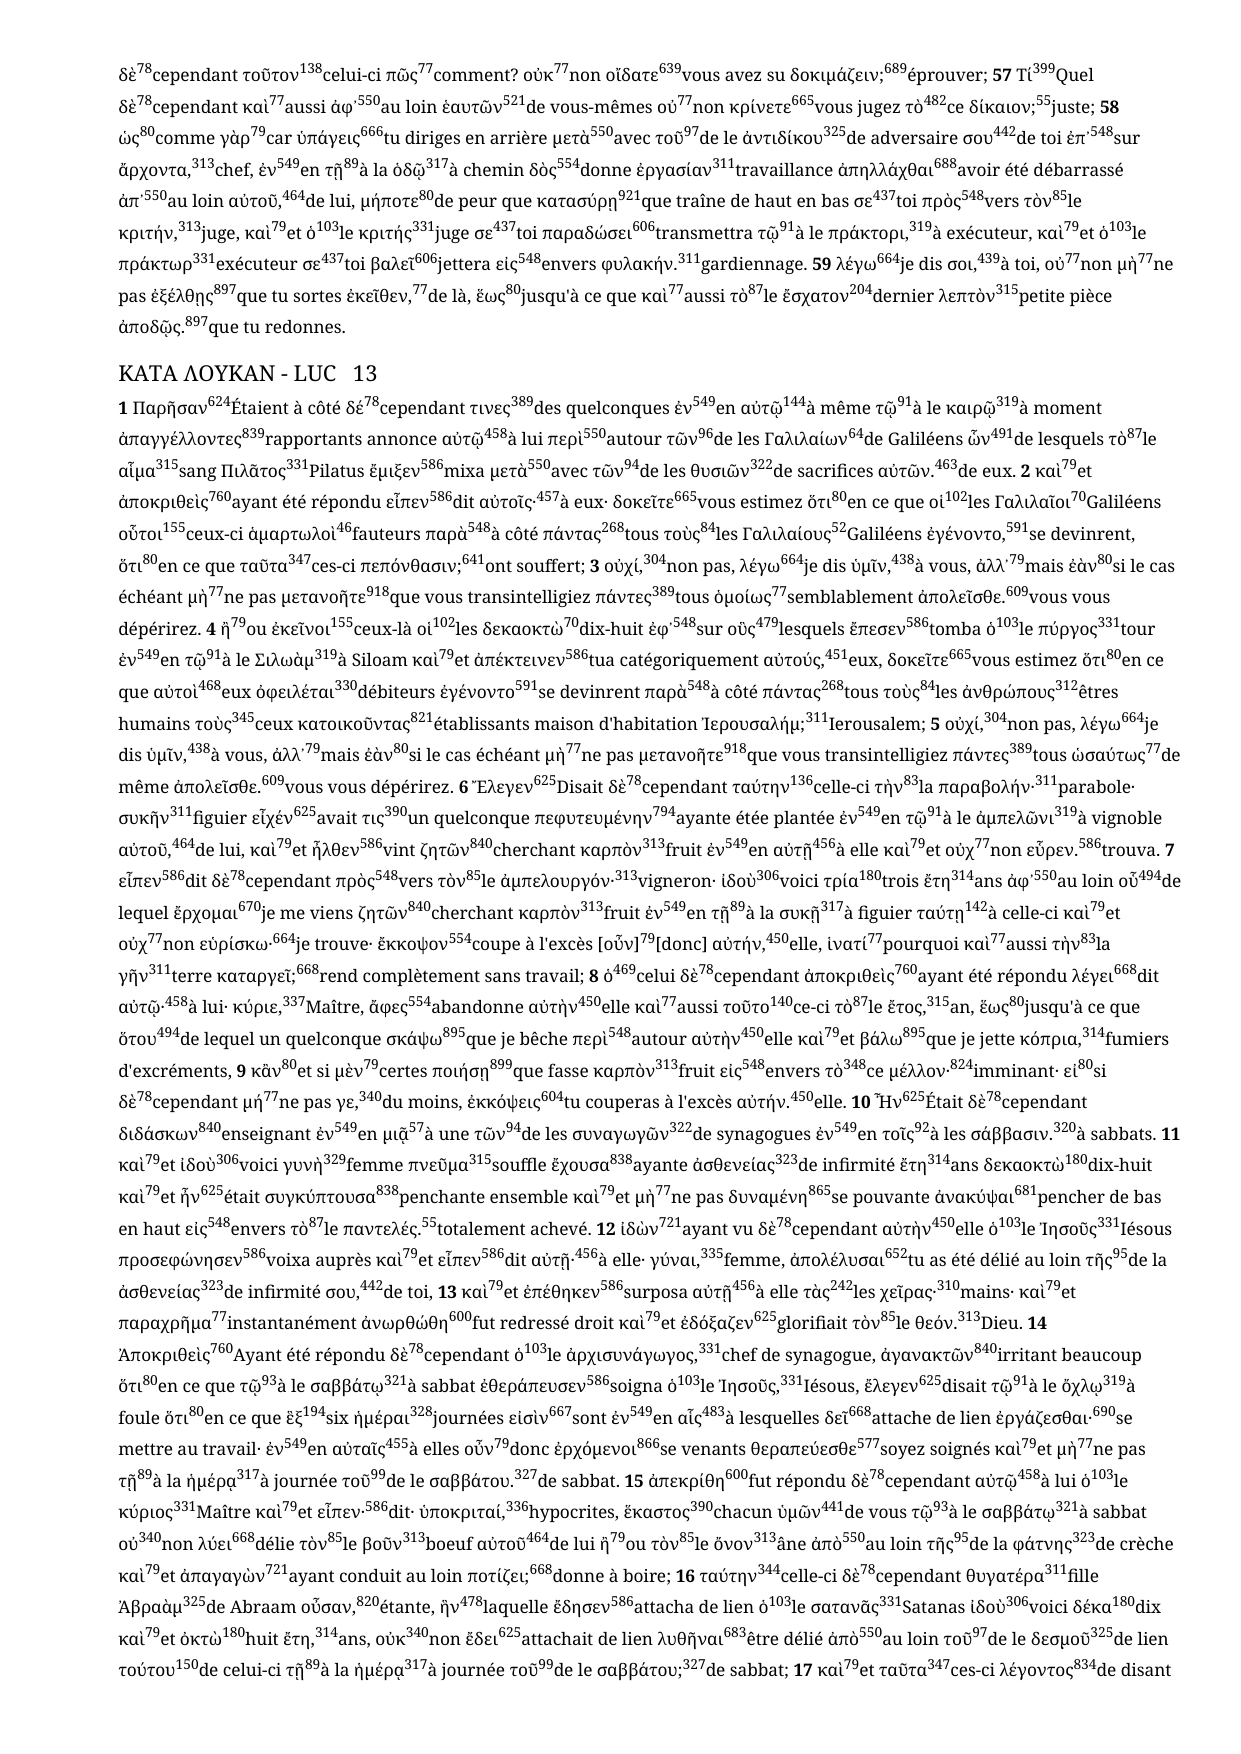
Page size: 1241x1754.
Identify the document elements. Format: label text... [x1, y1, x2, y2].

text 1 Παρῆσαν624Étaient à côté δέ78cependant τινες389des quelconques ἐν549en αὐτῷ144à même τῷ91à le καιρῷ319à moment ἀπαγγέλλοντες839rapportants annonce αὐτῷ458à lui περὶ550autour τῶν96de les Γαλιλαίων64de Galiléens ὧν491de lesquels τὸ87le αἷμα315sang Πιλᾶτος331Pilatus ἔμιξεν586mixa μετὰ550avec τῶν94de les θυσιῶν322de sacrifices αὐτῶν.463de eux. 2 καὶ79et ἀποκριθεὶς760ayant été répondu εἶπεν586dit αὐτοῖς·457à eux· δοκεῖτε665vous estimez ὅτι80en ce que οἱ102les Γαλιλαῖοι70Galiléens οὗτοι155ceux-ci ἁμαρτωλοὶ46fauteurs παρὰ548à côté πάντας268tous τοὺς84les Γαλιλαίους52Galiléens ἐγένοντο,591se devinrent, ὅτι80en ce que ταῦτα347ces-ci πεπόνθασιν;641ont souffert; 3 οὐχί,304non pas, λέγω664je dis ὑμῖν,438à vous, ἀλλ᾽79mais ἐὰν80si le cas échéant μὴ77ne pas μετανοῆτε918que vous transintelligiez πάντες389tous ὁμοίως77semblablement ἀπολεῖσθε.609vous vous dépérirez. 4 ἢ79ou ἐκεῖνοι155ceux-là οἱ102les δεκαοκτὼ70dix-huit ἐφ᾽548sur οὓς479lesquels ἔπεσεν586tomba ὁ103le πύργος331tour ἐν549en τῷ91à le Σιλωὰμ319à Siloam καὶ79et ἀπέκτεινεν586tua catégoriquement αὐτούς,451eux, δοκεῖτε665vous estimez ὅτι80en ce que αὐτοὶ468eux ὀφειλέται330débiteurs ἐγένοντο591se devinrent παρὰ548à côté πάντας268tous τοὺς84les ἀνθρώπους312êtres humains τοὺς345ceux κατοικοῦντας821établissants maison d'habitation Ἰερουσαλήμ;311Ierousalem; 5 οὐχί,304non pas, λέγω664je dis ὑμῖν,438à vous, ἀλλ᾽79mais ἐὰν80si le cas échéant μὴ77ne pas μετανοῆτε918que vous transintelligiez πάντες389tous ὡσαύτως77de même ἀπολεῖσθε.609vous vous dépérirez. 6 Ἔλεγεν625Disait δὲ78cependant ταύτην136celle-ci τὴν83la παραβολήν·311parabole· συκῆν311figuier εἶχέν625avait τις390un quelconque πεφυτευμένην794ayante étée plantée ἐν549en τῷ91à le ἀμπελῶνι319à vignoble αὐτοῦ,464de lui, καὶ79et ἦλθεν586vint ζητῶν840cherchant καρπὸν313fruit ἐν549en αὐτῇ456à elle καὶ79et οὐχ77non εὗρεν.586trouva. 7 εἶπεν586dit δὲ78cependant πρὸς548vers τὸν85le ἀμπελουργόν·313vigneron· ἰδοὺ306voici τρία180trois ἔτη314ans ἀφ᾽550au loin οὗ494de lequel ἔρχομαι670je me viens ζητῶν840cherchant καρπὸν313fruit ἐν549en τῇ89à la συκῇ317à figuier ταύτῃ142à celle-ci καὶ79et οὐχ77non εὑρίσκω·664je trouve· ἔκκοψον554coupe à l'excès [οὖν]79[donc] αὐτήν,450elle, ἱνατί77pourquoi καὶ77aussi τὴν83la γῆν311terre καταργεῖ;668rend complètement sans travail; 8 ὁ469celui δὲ78cependant ἀποκριθεὶς760ayant été répondu λέγει668dit αὐτῷ·458à lui· κύριε,337Maître, ἄφες554abandonne αὐτὴν450elle καὶ77aussi τοῦτο140ce-ci τὸ87le ἔτος,315an, ἕως80jusqu'à ce que ὅτου494de lequel un quelconque σκάψω895que je bêche περὶ548autour αὐτὴν450elle καὶ79et βάλω895que je jette κόπρια,314fumiers d'excréments, 9 κἂν80et si μὲν79certes ποιήσῃ899que fasse καρπὸν313fruit εἰς548envers τὸ348ce μέλλον·824imminant· εἰ80si δὲ78cependant μή77ne pas γε,340du moins, ἐκκόψεις604tu couperas à l'excès αὐτήν.450elle. 10 Ἦν625Était δὲ78cependant διδάσκων840enseignant ἐν549en μιᾷ57à une τῶν94de les συναγωγῶν322de synagogues ἐν549en τοῖς92à les σάββασιν.320à sabbats. 11 καὶ79et ἰδοὺ306voici γυνὴ329femme πνεῦμα315souffle ἔχουσα838ayante ἀσθενείας323de infirmité ἔτη314ans δεκαοκτὼ180dix-huit καὶ79et ἦν625était συγκύπτουσα838penchante ensemble καὶ79et μὴ77ne pas δυναμένη865se pouvante ἀνακύψαι681pencher de bas en haut εἰς548envers τὸ87le παντελές.55totalement achevé. 12 ἰδὼν721ayant vu δὲ78cependant αὐτὴν450elle ὁ103le Ἰησοῦς331Iésous προσεφώνησεν586voixa auprès καὶ79et εἶπεν586dit αὐτῇ·456à elle· γύναι,335femme, ἀπολέλυσαι652tu as été délié au loin τῆς95de la ἀσθενείας323de infirmité σου,442de toi, 13 καὶ79et ἐπέθηκεν586surposa αὐτῇ456à elle τὰς242les χεῖρας·310mains· καὶ79et παραχρῆμα77instantanément ἀνωρθώθη600fut redressé droit καὶ79et ἐδόξαζεν625glorifiait τὸν85le θεόν.313Dieu. 14 Ἀποκριθεὶς760Ayant été répondu δὲ78cependant ὁ103le ἀρχισυνάγωγος,331chef de synagogue, ἀγανακτῶν840irritant beaucoup ὅτι80en ce que τῷ93à le σαββάτῳ321à sabbat ἐθεράπευσεν586soigna ὁ103le Ἰησοῦς,331Iésous, ἔλεγεν625disait τῷ91à le ὄχλῳ319à foule ὅτι80en ce que ἓξ194six ἡμέραι328journées εἰσὶν667sont ἐν549en αἷς483à lesquelles δεῖ668attache de lien ἐργάζεσθαι·690se mettre au travail· ἐν549en αὐταῖς455à elles οὖν79donc ἐρχόμενοι866se venants θεραπεύεσθε577soyez soignés καὶ79et μὴ77ne pas τῇ89à la ἡμέρᾳ317à journée τοῦ99de le σαββάτου.327de sabbat. 15 ἀπεκρίθη600fut répondu δὲ78cependant αὐτῷ458à lui ὁ103le κύριος331Maître καὶ79et εἶπεν·586dit· ὑποκριταί,336hypocrites, ἕκαστος390chacun ὑμῶν441de vous τῷ93à le σαββάτῳ321à sabbat οὐ340non λύει668délie τὸν85le βοῦν313boeuf αὐτοῦ464de lui ἢ79ou τὸν85le ὄνον313âne ἀπὸ550au loin τῆς95de la φάτνης323de crèche καὶ79et ἀπαγαγὼν721ayant conduit au loin ποτίζει;668donne à boire; 16 ταύτην344celle-ci δὲ78cependant θυγατέρα311fille Ἀβραὰμ325de Abraam οὖσαν,820étante, ἣν478laquelle ἔδησεν586attacha de lien ὁ103le σατανᾶς331Satanas ἰδοὺ306voici δέκα180dix καὶ79et ὀκτὼ180huit ἔτη,314ans, οὐκ340non ἔδει625attachait de lien λυθῆναι683être délié ἀπὸ550au loin τοῦ97de le δεσμοῦ325de lien τούτου150de celui-ci τῇ89à la ἡμέρᾳ317à journée τοῦ99de le σαββάτου;327de sabbat; 17 καὶ79et ταῦτα347ces-ci λέγοντος834de disant αὐτοῦ464de lui κατῃσχύνοντο635étaient couvert de honte πάντες389tous οἱ363ceux ἀντικείμενοι866se couchants contre αὐτῷ,458à lui, καὶ79et πᾶς287tout ὁ103le ὄχλος331foule ἔχαιρεν625était de joie ἐπὶ549sur πᾶσιν276à tous τοῖς92à les ἐνδόξοις60à glorieux τοῖς353à ces γινομένοις856à se devenants ὑπ᾽550sous αὐτοῦ.464de lui. 18 Ἔλεγεν625Disait οὖν·79donc· τίνι402à quel ὁμοία45semblable ἐστὶν668est ἡ101la βασιλεία329royauté τοῦ97de le θεοῦ325de Dieu καὶ79et τίνι402à quel ὁμοιώσω602je rendrai semblable αὐτήν;450elle; 19 ὁμοία45semblable ἐστὶν668est κόκκῳ319à grain σινάπεως,327de sinapis, ὃν480lequel λαβὼν721ayant pris ἄνθρωπος331être humain ἔβαλεν586jeta εἰς548envers κῆπον313jardin ἑαυτοῦ,537de lui-même, καὶ79et ηὔξησεν586crût καὶ79et ἐγένετο592se devint εἰς548envers δένδρον,315arbre, καὶ79et τὰ104les πετεινὰ332volatiles τοῦ97de le οὐρανοῦ325de ciel κατεσκήνωσεν586dressa tente contre ἐν549en τοῖς90à les κλάδοις318à branches αὐτοῦ.466de lui. 20 Καὶ79Et πάλιν77de nouveau εἶπεν·586dit· τίνι402à quel ὁμοιώσω602je rendrai semblable τὴν83la βασιλείαν311royauté τοῦ97de le θεοῦ;325de Dieu; 21 ὁμοία45semblable ἐστὶν668est ζύμῃ,317à levain, ἣν478laquelle λαβοῦσα719ayante prise γυνὴ329femme [ἐν]έκρυψεν586encrypta εἰς548envers ἀλεύρου327de farine σάτα314satons τρία180trois ἕως80jusqu'à ce que οὗ492de lequel ἐζυμώθη600fut fermenté ὅλον.392tout entier. 22 Καὶ79Et διεπορεύετο631se allait à travers κατὰ548selon πόλεις310cités καὶ79et κώμας310villages διδάσκων840enseignant καὶ79et πορείαν311démarche ποιούμενος867se faisant εἰς548envers Ἱεροσόλυμα.314Ierosolymas. 23 Εἶπεν586Dit δέ78cependant τις390un quelconque αὐτῷ·458à lui· κύριε,337Maître, εἰ80si ὀλίγοι389peu οἱ363ceux σῳζόμενοι;890étants sauvés; ὁ469celui δὲ78cependant εἶπεν586dit πρὸς548vers αὐτούς·451eux· 24 ἀγωνίζεσθε573que vous vous combattez εἰσελθεῖν681venir à l'intérieur διὰ550par τῆς95de la στενῆς14de étroite θύρας,323de porte, ὅτι80en ce que πολλοί,389nombreux, λέγω664je dis ὑμῖν,438à vous, ζητήσουσιν605chercheront εἰσελθεῖν681venir à l'intérieur καὶ79et οὐκ77non ἰσχύσουσιν.605auront la ténacité. 25 ἀφ᾽550au loin οὗ494de lequel ἂν340le cas échéant ἐγερθῇ911que soit éveillé ὁ103le οἰκοδεσπότης331despote de maison καὶ79et ἀποκλείσῃ899que ferme à clef complètement τὴν83la θύραν311porte καὶ79et ἄρξησθε902que vous vous originiez ἔξω77au-dehors ἑστάναι686avoir dressé καὶ79et κρούειν689toquer τὴν83la θύραν311porte λέγοντες·839disants· κύριε,337Maître, ἄνοιξον554ouvre ἡμῖν,419à nous, καὶ79et ἀποκριθεὶς760ayant été répondu ἐρεῖ606dira ὑμῖν·438à vous· οὐκ77non οἶδα638j'ai su ὑμᾶς436vous πόθεν77d'où? ἐστέ.665vous êtes. 26 τότε77alors ἄρξεσθε609vous vous originerez λέγειν·689dire· ἐφάγομεν581nous mangeâmes ἐνώπιόν552en devant σου442de toi καὶ79et ἐπίομεν581nous bûmes καὶ79et ἐν549en ταῖς88à les πλατείαις316à places ἡμῶν423de nous ἐδίδαξας·584tu enseignas· 27 καὶ79et ἐρεῖ606dira λέγων840disant ὑμῖν·438à vous· οὐκ77non οἶδα638j'ai su [ὑμᾶς]436[vous] πόθεν77d'où? ἐστέ·665vous êtes· ἀπόστητε553dressez au loin ἀπ᾽550au loin ἐμοῦ424de moi πάντες290tous ἐργάται336travailleurs ἀδικίας.323de injustice. 28 ἐκεῖ77là ἔσται612se sera ὁ103le κλαυθμὸς331pleur καὶ79et ὁ103le βρυγμὸς331grincement τῶν96de les ὀδόντων,324de dents, ὅταν80lorsque le cas échéant ὄψησθε902que vous vous voyiez Ἀβραὰμ313Abraam καὶ79et Ἰσαὰκ313Isaak καὶ79et Ἰακὼβ313Iakob καὶ79et πάντας268tous τοὺς84les προφήτας312prophètes ἐν549en τῇ89à la βασιλείᾳ317à royauté τοῦ97de le θεοῦ,325de Dieu, ὑμᾶς436vous δὲ78cependant ἐκβαλλομένους874étants éjectés ἔξω.77au-dehors. 29 καὶ79et ἥξουσιν605surgiront ἀπὸ550au loin ἀνατολῶν322de levants καὶ79et δυσμῶν322de couchants καὶ79et ἀπὸ550au loin βορρᾶ325de nord καὶ79et νότου325de sud καὶ79et ἀνακλιθήσονται618seront récliné ἐν549en τῇ89à la βασιλείᾳ317à royauté τοῦ97de le θεοῦ.325de Dieu. 30 καὶ79et ἰδοὺ306voici εἰσὶν667sont ἔσχατοι46derniers οἳ497lesquels ἔσονται611se seront πρῶτοι46premiers καὶ79et εἰσὶν667sont πρῶτοι46premiers οἳ497lesquels ἔσονται611se seront ἔσχατοι.46derniers. 31 Ἐν549En αὐτῇ142à même τῇ89à la ὥρᾳ317à heure προσῆλθάν585vinrent vers τινες286des quelconques Φαρισαῖοι330Pharisiens λέγοντες839disants αὐτῷ·458à lui· ἔξελθε554sors καὶ79et πορεύου574te va ἐντεῦθεν,77d'ici, ὅτι80en ce que Ἡρῴδης331Hérode θέλει668veut σε437toi ἀποκτεῖναι.681tuer catégoriquement. 32 καὶ79et εἶπεν586dit αὐτοῖς·457à eux· πορευθέντες759ayants étés allés εἴπατε553dites τῇ89à la ἀλώπεκι317à renard ταύτῃ·142à celle-ci· ἰδοὺ306voici ἐκβάλλω664j'éjecte δαιμόνια314démons καὶ79et ἰάσεις310guérisons ἀποτελῶ664je finis de loin σήμερον77aujourd'hui καὶ79et αὔριον77demain καὶ79et τῇ89à la τρίτῃ57à troisième τελειοῦμαι.676je suis perfectionné. 33 πλὴν79toutefois δεῖ668attache de lien με417moi σήμερον77aujourd'hui καὶ79et αὔριον77demain καὶ79et τῇ350à celle ἐχομένῃ853à se ayante πορεύεσθαι,690se aller, ὅτι80en ce que οὐκ77non ἐνδέχεται674se est acceptable προφήτην313prophète ἀπολέσθαι682se dépérir ἔξω552au-dehors Ἰερουσαλήμ.323de Ierousalem. 34 Ἰερουσαλὴμ335Ierousalem Ἰερουσαλήμ,335Ierousalem, ἡ362celle ἀποκτείνουσα838tuante catégoriquement τοὺς84les προφήτας312prophètes καὶ79et λιθοβολοῦσα838jetante des pierres τοὺς345ceux ἀπεσταλμένους795ayants étés envoyés πρὸς548vers αὐτήν,450elle, ποσάκις77combien de fois ἠθέλησα582je voulus ἐπισυνάξαι681rassembler τὰ86les τέκνα314enfants σου442de toi ὃν138lequel τρόπον313manière ὄρνις329poule τὴν83la ἑαυτῆς535de elle-même νοσσιὰν311couvée ὑπὸ548sous τὰς242les πτέρυγας,310ailes, καὶ79et οὐκ77non ἠθελήσατε.583vous voulûtes. 35 ἰδοὺ306voici ἀφίεται680est abandonné ὑμῖν438à vous ὁ103le οἶκος331maison ὑμῶν.441de vous. λέγω664je dis [δὲ]78[cependant] ὑμῖν,438à vous, οὐ77non μὴ77ne pas με417moi ἴδητέ896que vous voyiez ἕως80jusqu'à ce que [ἥξει606[surgira ὅτε]80lorsque] εἴπητε·896que vous disiez· εὐλογημένος813ayant été élogié ὁ364celui ἐρχόμενος867se venant ἐν549en ὀνόματι321à nom κυρίου.325de Maître. [118, 392, 1181, 1682]
text ΚΑΤΑ ΛΟΥΚΑΝ - LUC 13 [118, 358, 1181, 387]
